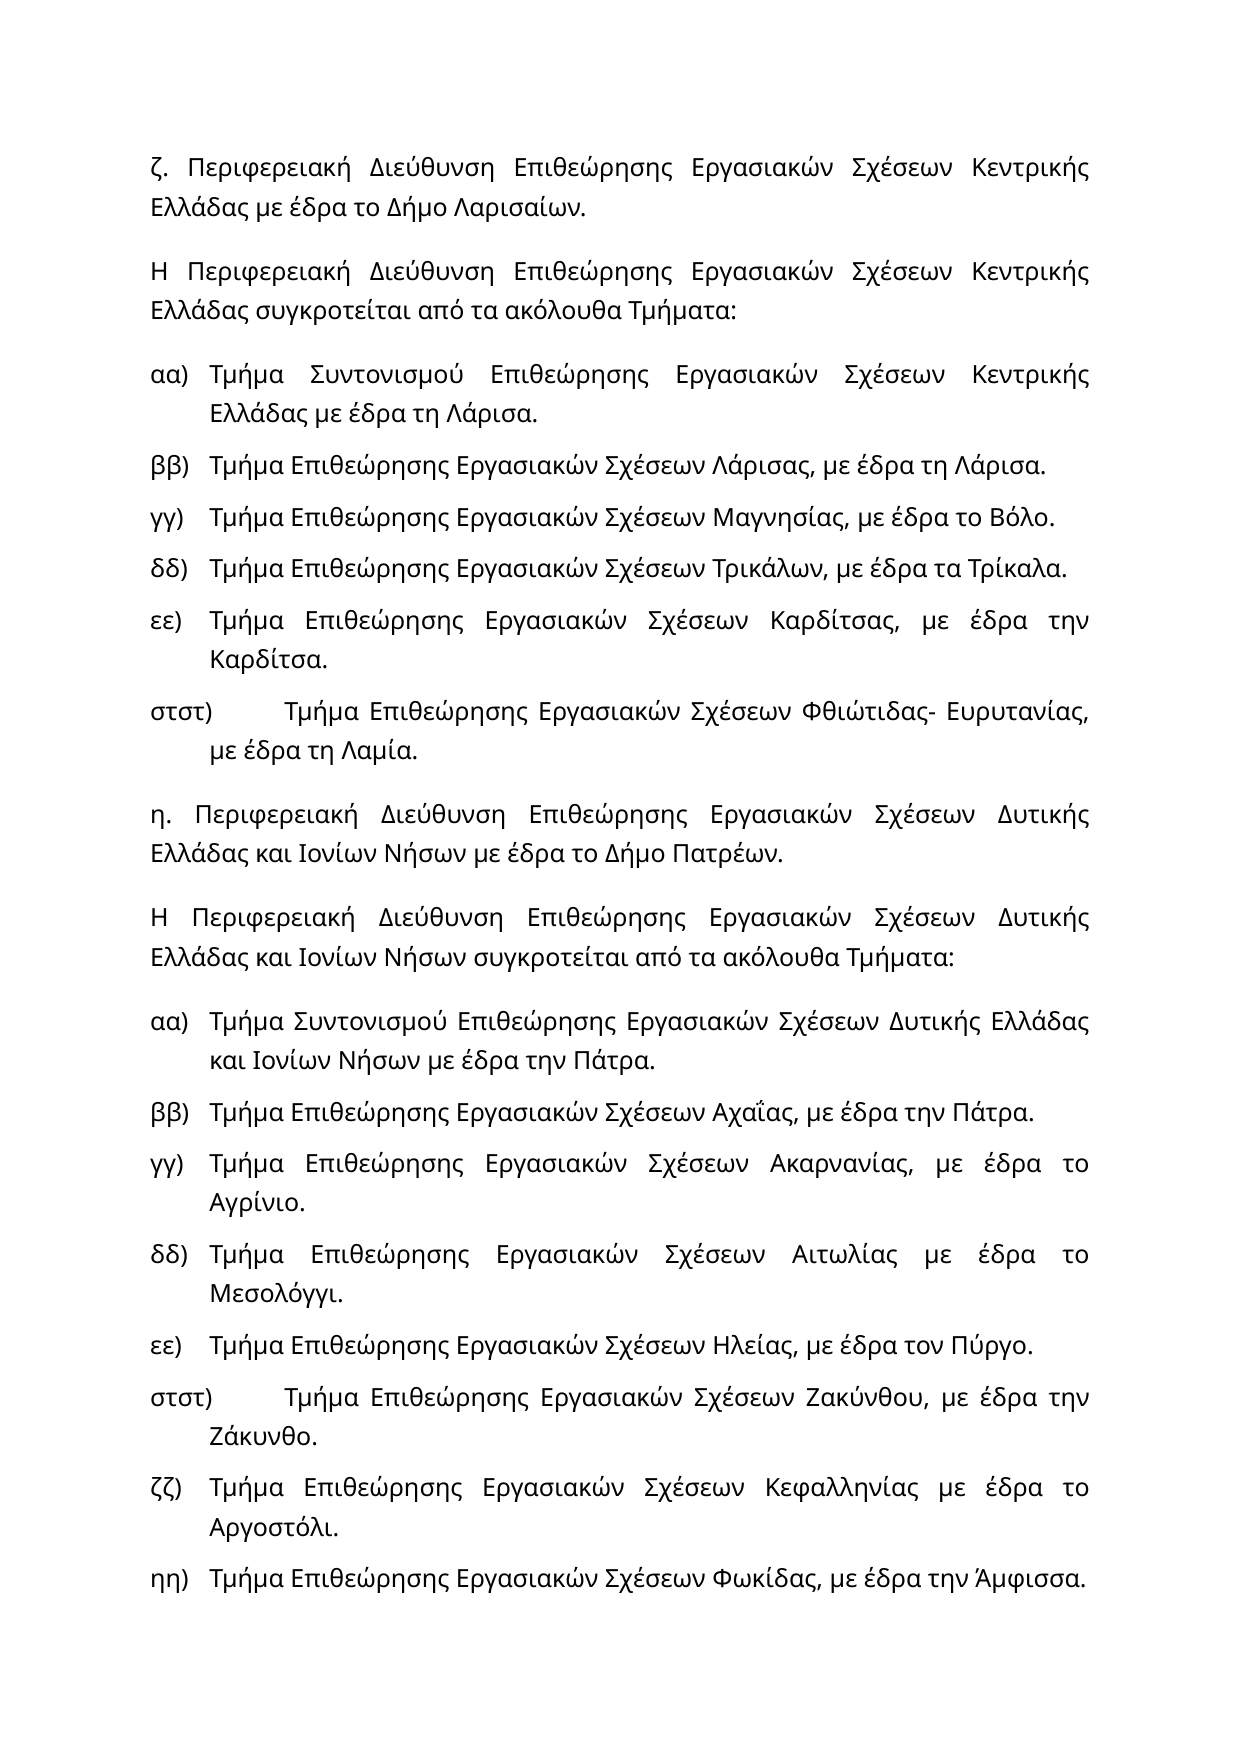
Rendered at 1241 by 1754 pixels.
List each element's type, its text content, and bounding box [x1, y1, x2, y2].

text Η Περιφερειακή Διεύθυνση Επιθεώρησης Εργασιακών Σχέσεων Κεντρικής Ελλάδας συγκροτείται από τα ακόλουθα Τμήματα: [150, 253, 1090, 327]
list αα) Τμήμα Συντονισμού Επιθεώρησης Εργασιακών Σχέσεων Δυτικής Ελλάδας και Ιονίων Νήσων με έδρα την Πάτρα. [150, 1003, 1090, 1077]
list δδ) Τμήμα Επιθεώρησης Εργασιακών Σχέσεων Τρικάλων, με έδρα τα Τρίκαλα. [150, 551, 1090, 585]
list αα) Τμήμα Συντονισμού Επιθεώρησης Εργασιακών Σχέσεων Κεντρικής Ελλάδας με έδρα τη Λάρισα. [150, 357, 1090, 430]
list ζζ) Τμήμα Επιθεώρησης Εργασιακών Σχέσεων Κεφαλληνίας με έδρα το Αργοστόλι. [150, 1470, 1090, 1543]
list ηη) Τμήμα Επιθεώρησης Εργασιακών Σχέσεων Φωκίδας, με έδρα την Άμφισσα. [150, 1561, 1090, 1595]
list δδ) Τμήμα Επιθεώρησης Εργασιακών Σχέσεων Αιτωλίας με έδρα το Μεσολόγγι. [150, 1237, 1090, 1310]
text ζ. Περιφερειακή Διεύθυνση Επιθεώρησης Εργασιακών Σχέσεων Κεντρικής Ελλάδας με έδρα το Δήμο Λαρισαίων. [150, 150, 1090, 223]
list στστ) Τμήμα Επιθεώρησης Εργασιακών Σχέσεων Φθιώτιδας- Ευρυτανίας, με έδρα τη Λαμία. [150, 693, 1090, 767]
text Η Περιφερειακή Διεύθυνση Επιθεώρησης Εργασιακών Σχέσεων Δυτικής Ελλάδας και Ιονίων Νήσων συγκροτείται από τα ακόλουθα Τμήματα: [150, 900, 1090, 973]
list γγ) Τμήμα Επιθεώρησης Εργασιακών Σχέσεων Μαγνησίας, με έδρα το Βόλο. [150, 499, 1090, 533]
list ββ) Τμήμα Επιθεώρησης Εργασιακών Σχέσεων Λάρισας, με έδρα τη Λάρισα. [150, 447, 1090, 482]
list εε) Τμήμα Επιθεώρησης Εργασιακών Σχέσεων Ηλείας, με έδρα τον Πύργο. [150, 1327, 1090, 1362]
list ββ) Τμήμα Επιθεώρησης Εργασιακών Σχέσεων Αχαΐας, με έδρα την Πάτρα. [150, 1094, 1090, 1128]
list εε) Τμήμα Επιθεώρησης Εργασιακών Σχέσεων Καρδίτσας, με έδρα την Καρδίτσα. [150, 602, 1090, 676]
list στστ) Τμήμα Επιθεώρησης Εργασιακών Σχέσεων Ζακύνθου, με έδρα την Ζάκυνθο. [150, 1379, 1090, 1452]
text η. Περιφερειακή Διεύθυνση Επιθεώρησης Εργασιακών Σχέσεων Δυτικής Ελλάδας και Ιονίων Νήσων με έδρα το Δήμο Πατρέων. [150, 797, 1090, 870]
list γγ) Τμήμα Επιθεώρησης Εργασιακών Σχέσεων Ακαρνανίας, με έδρα το Αγρίνιο. [150, 1146, 1090, 1219]
